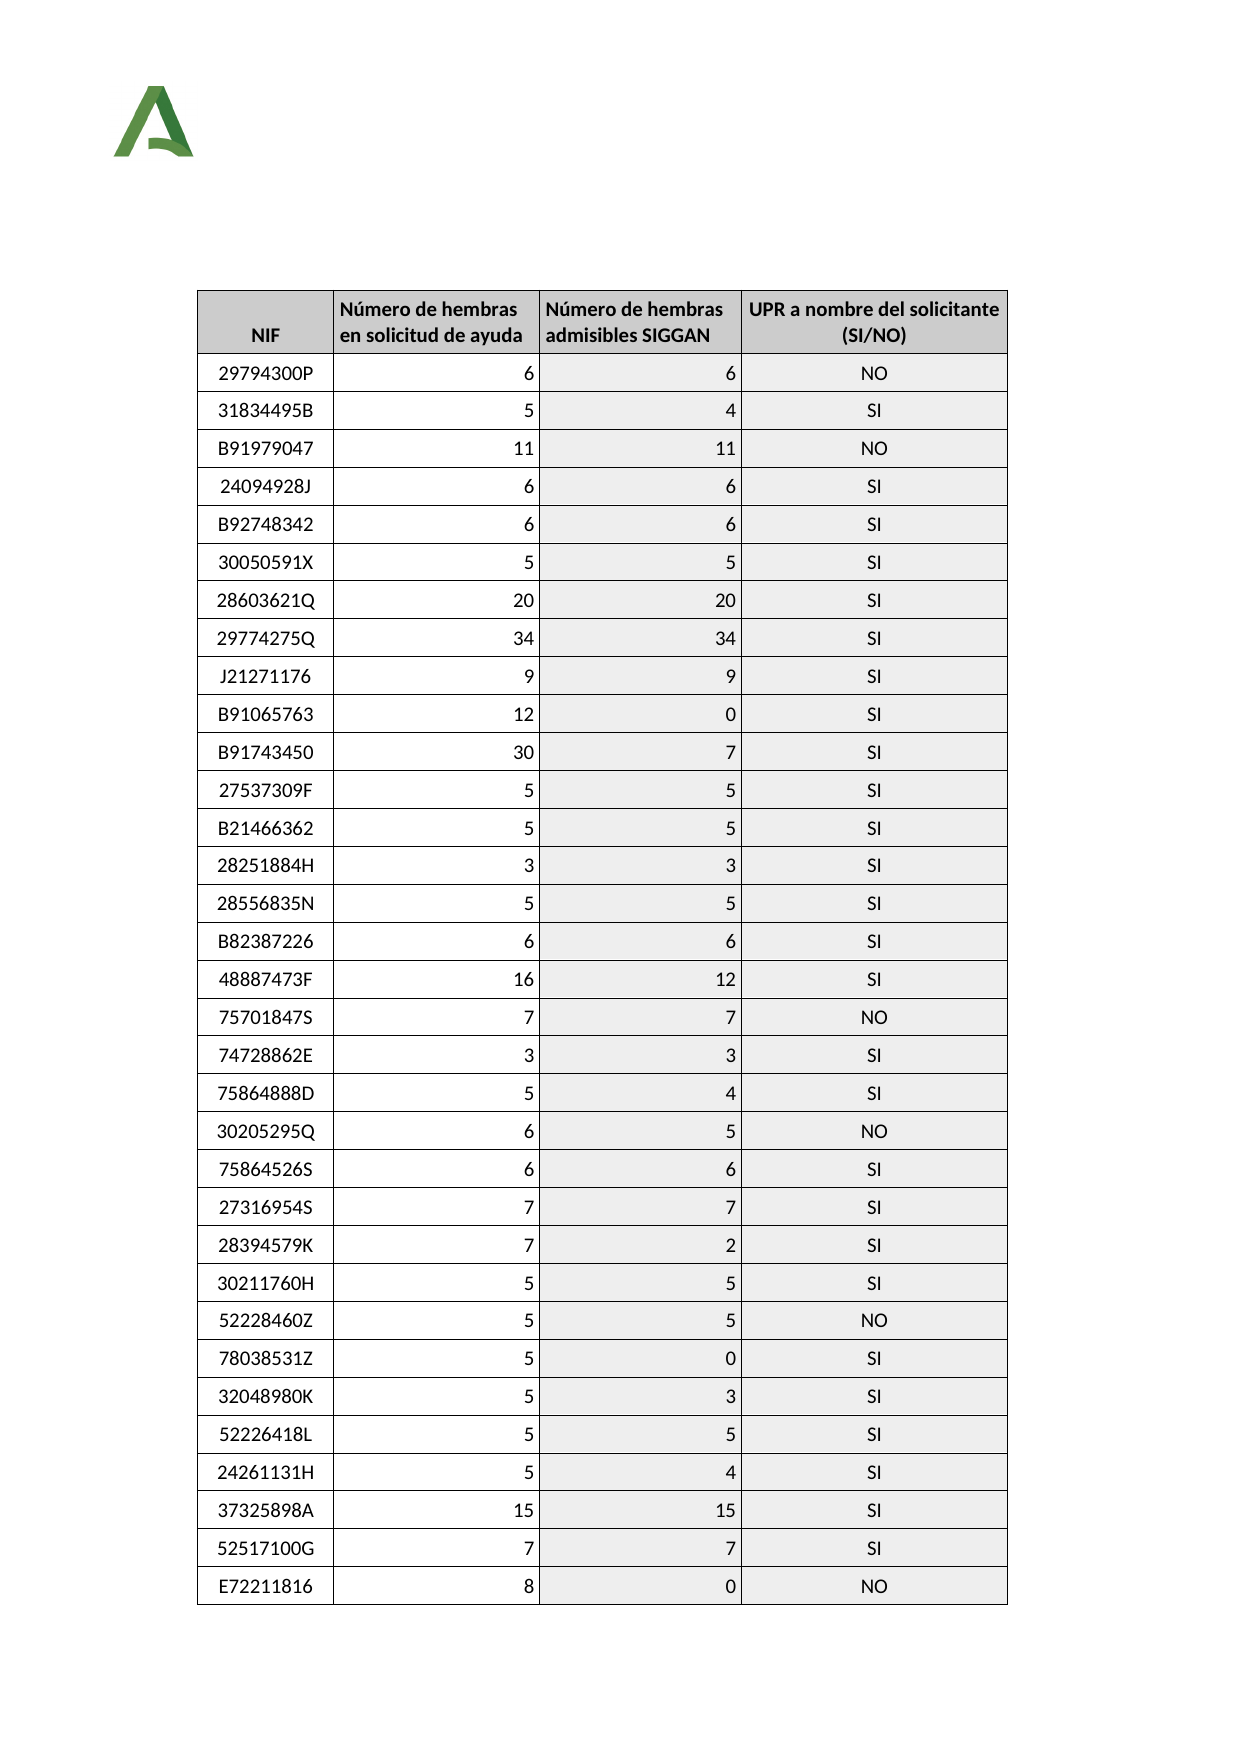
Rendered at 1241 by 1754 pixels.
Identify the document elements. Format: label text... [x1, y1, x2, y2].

table_cell SI [742, 1454, 1007, 1490]
table_cell 4 [540, 1454, 741, 1490]
table_cell 4 [540, 1074, 741, 1111]
table_cell 6 [540, 506, 741, 542]
table_cell SI [742, 1416, 1007, 1452]
table_cell 3 [334, 1036, 539, 1073]
table_cell 5 [540, 1416, 741, 1452]
table_cell 7 [540, 733, 741, 770]
table_cell SI [742, 468, 1007, 504]
table_cell 37325898A [198, 1491, 333, 1528]
table_cell 4 [540, 392, 741, 429]
table_cell B21466362 [198, 809, 333, 846]
table_cell 5 [540, 885, 741, 922]
table_cell SI [742, 809, 1007, 846]
table_cell 20 [540, 581, 741, 618]
table_cell 11 [540, 430, 741, 467]
table_cell SI [742, 961, 1007, 997]
table_cell E72211816 [198, 1567, 333, 1604]
table_cell B82387226 [198, 923, 333, 959]
table_cell 74728862E [198, 1036, 333, 1073]
table_cell 12 [334, 695, 539, 732]
table_cell 5 [334, 1302, 539, 1339]
table_cell 6 [334, 1150, 539, 1187]
table_cell 75864888D [198, 1074, 333, 1111]
table_cell 6 [540, 923, 741, 959]
table_cell SI [742, 1150, 1007, 1187]
table_cell 7 [334, 999, 539, 1035]
table_cell 6 [540, 1150, 741, 1187]
table_cell SI [742, 1264, 1007, 1301]
table_cell NO [742, 430, 1007, 467]
table_cell 8 [334, 1567, 539, 1604]
table_cell 5 [334, 809, 539, 846]
table_cell 52228460Z [198, 1302, 333, 1339]
table_cell 48887473F [198, 961, 333, 997]
table_cell 75864526S [198, 1150, 333, 1187]
table_cell 5 [334, 1074, 539, 1111]
table_cell SI [742, 1036, 1007, 1073]
table_cell SI [742, 657, 1007, 694]
table_cell 30050591X [198, 544, 333, 580]
table_cell 5 [334, 392, 539, 429]
table_cell 34 [540, 619, 741, 656]
table_cell 5 [334, 1454, 539, 1490]
table_cell 24261131H [198, 1454, 333, 1490]
table_cell 9 [334, 657, 539, 694]
table_cell 7 [540, 1529, 741, 1566]
table_cell 5 [540, 1112, 741, 1149]
table_cell SI [742, 923, 1007, 959]
table_cell 6 [334, 354, 539, 391]
table_cell 6 [334, 468, 539, 504]
table_cell 7 [334, 1188, 539, 1225]
table_cell 5 [334, 1416, 539, 1452]
table_cell 6 [334, 923, 539, 959]
table_cell SI [742, 1226, 1007, 1263]
table_cell 29774275Q [198, 619, 333, 656]
table_cell SI [742, 392, 1007, 429]
table_cell 75701847S [198, 999, 333, 1035]
table_cell SI [742, 544, 1007, 580]
table_cell SI [742, 619, 1007, 656]
table_cell B92748342 [198, 506, 333, 542]
table_cell B91065763 [198, 695, 333, 732]
table_header Número de hembras en solicitud de ayuda [334, 291, 539, 353]
table_cell 3 [540, 847, 741, 884]
table_cell 15 [540, 1491, 741, 1528]
table_cell SI [742, 1340, 1007, 1377]
table_cell 28394579K [198, 1226, 333, 1263]
table_cell 15 [334, 1491, 539, 1528]
table_cell 27316954S [198, 1188, 333, 1225]
table_cell 5 [334, 544, 539, 580]
table_cell 5 [540, 809, 741, 846]
table_cell 5 [540, 1264, 741, 1301]
table_cell 7 [334, 1529, 539, 1566]
table_header UPR a nombre del solicitante (SI/NO) [742, 291, 1007, 353]
table_cell 2 [540, 1226, 741, 1263]
table_cell 6 [334, 1112, 539, 1149]
table_cell 20 [334, 581, 539, 618]
table_cell 52226418L [198, 1416, 333, 1452]
table_cell 3 [540, 1378, 741, 1414]
table_cell 5 [540, 771, 741, 808]
table_cell 28603621Q [198, 581, 333, 618]
table_cell B91743450 [198, 733, 333, 770]
table_cell SI [742, 1188, 1007, 1225]
table_cell 7 [540, 1188, 741, 1225]
table_cell SI [742, 1074, 1007, 1111]
table_cell NO [742, 1567, 1007, 1604]
table_cell SI [742, 1529, 1007, 1566]
table_cell 0 [540, 1567, 741, 1604]
table_cell 31834495B [198, 392, 333, 429]
table_cell SI [742, 733, 1007, 770]
table_cell 3 [334, 847, 539, 884]
table_cell 5 [334, 771, 539, 808]
table_cell 5 [334, 1378, 539, 1414]
table_header NIF [198, 291, 333, 353]
table_cell 7 [334, 1226, 539, 1263]
table_cell 7 [540, 999, 741, 1035]
table_cell NO [742, 1302, 1007, 1339]
table_cell 0 [540, 1340, 741, 1377]
table_cell 11 [334, 430, 539, 467]
table_cell NO [742, 999, 1007, 1035]
table_cell 52517100G [198, 1529, 333, 1566]
table_cell 5 [334, 885, 539, 922]
table_cell 30205295Q [198, 1112, 333, 1149]
table_cell SI [742, 1491, 1007, 1528]
table_cell 12 [540, 961, 741, 997]
table_cell NO [742, 1112, 1007, 1149]
table_cell SI [742, 695, 1007, 732]
table_cell 24094928J [198, 468, 333, 504]
table_cell 0 [540, 695, 741, 732]
picture [109, 81, 198, 161]
table_cell 5 [540, 544, 741, 580]
table_cell 78038531Z [198, 1340, 333, 1377]
table_cell 28251884H [198, 847, 333, 884]
table_cell SI [742, 771, 1007, 808]
table_cell 5 [540, 1302, 741, 1339]
table_cell 30211760H [198, 1264, 333, 1301]
table_cell 29794300P [198, 354, 333, 391]
table_cell 6 [540, 354, 741, 391]
table_header Número de hembras admisibles SIGGAN [540, 291, 741, 353]
table_cell 16 [334, 961, 539, 997]
table_cell 5 [334, 1264, 539, 1301]
table_cell J21271176 [198, 657, 333, 694]
table_cell 9 [540, 657, 741, 694]
table_cell 34 [334, 619, 539, 656]
table_cell 6 [334, 506, 539, 542]
table_cell 5 [334, 1340, 539, 1377]
table_cell SI [742, 1378, 1007, 1414]
table_cell 3 [540, 1036, 741, 1073]
table_cell 27537309F [198, 771, 333, 808]
table_cell SI [742, 506, 1007, 542]
table_cell 6 [540, 468, 741, 504]
table_cell 28556835N [198, 885, 333, 922]
table_cell SI [742, 847, 1007, 884]
table_cell SI [742, 885, 1007, 922]
table_cell 30 [334, 733, 539, 770]
table_cell NO [742, 354, 1007, 391]
table_cell 32048980K [198, 1378, 333, 1414]
table_cell SI [742, 581, 1007, 618]
table_cell B91979047 [198, 430, 333, 467]
